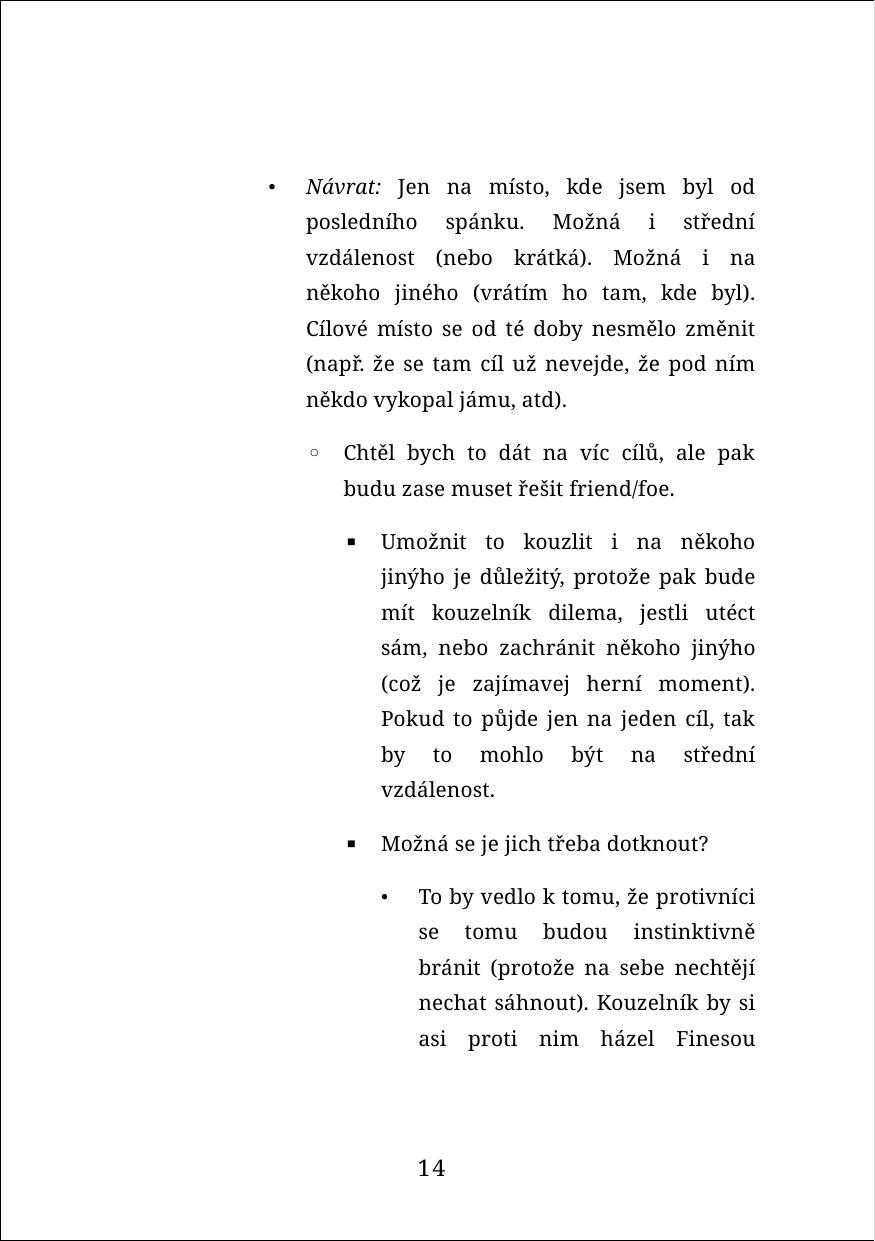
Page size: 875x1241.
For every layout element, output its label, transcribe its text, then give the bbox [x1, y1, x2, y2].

list Umožnit to kouzlit i na někoho jinýho je důležitý, protože pak bude mít kouzelník dilema, jestli utéct sám, nebo zachránit někoho jinýho (což je zajímavej herní moment). Pokud to půjde jen na jeden cíl, tak by to mohlo být na střední vzdálenost. [343, 527, 756, 804]
list Návrat: Jen na místo, kde jsem byl od posledního spánku. Možná i střední vzdálenost (nebo krátká). Možná i na někoho jiného (vrátím ho tam, kde byl). Cílové místo se od té doby nesmělo změnit (např. že se tam cíl už nevejde, že pod ním někdo vykopal jámu, atd). [268, 172, 756, 413]
list To by vedlo k tomu, že protivníci se tomu budou instinktivně bránit (protože na sebe nechtějí nechat sáhnout). Kouzelník by si asi proti nim házel Finesou [381, 882, 756, 1052]
list Možná se je jich třeba dotknout? [343, 829, 756, 857]
list Chtěl bych to dát na víc cílů, ale pak budu zase muset řešit friend/foe. [306, 438, 756, 502]
